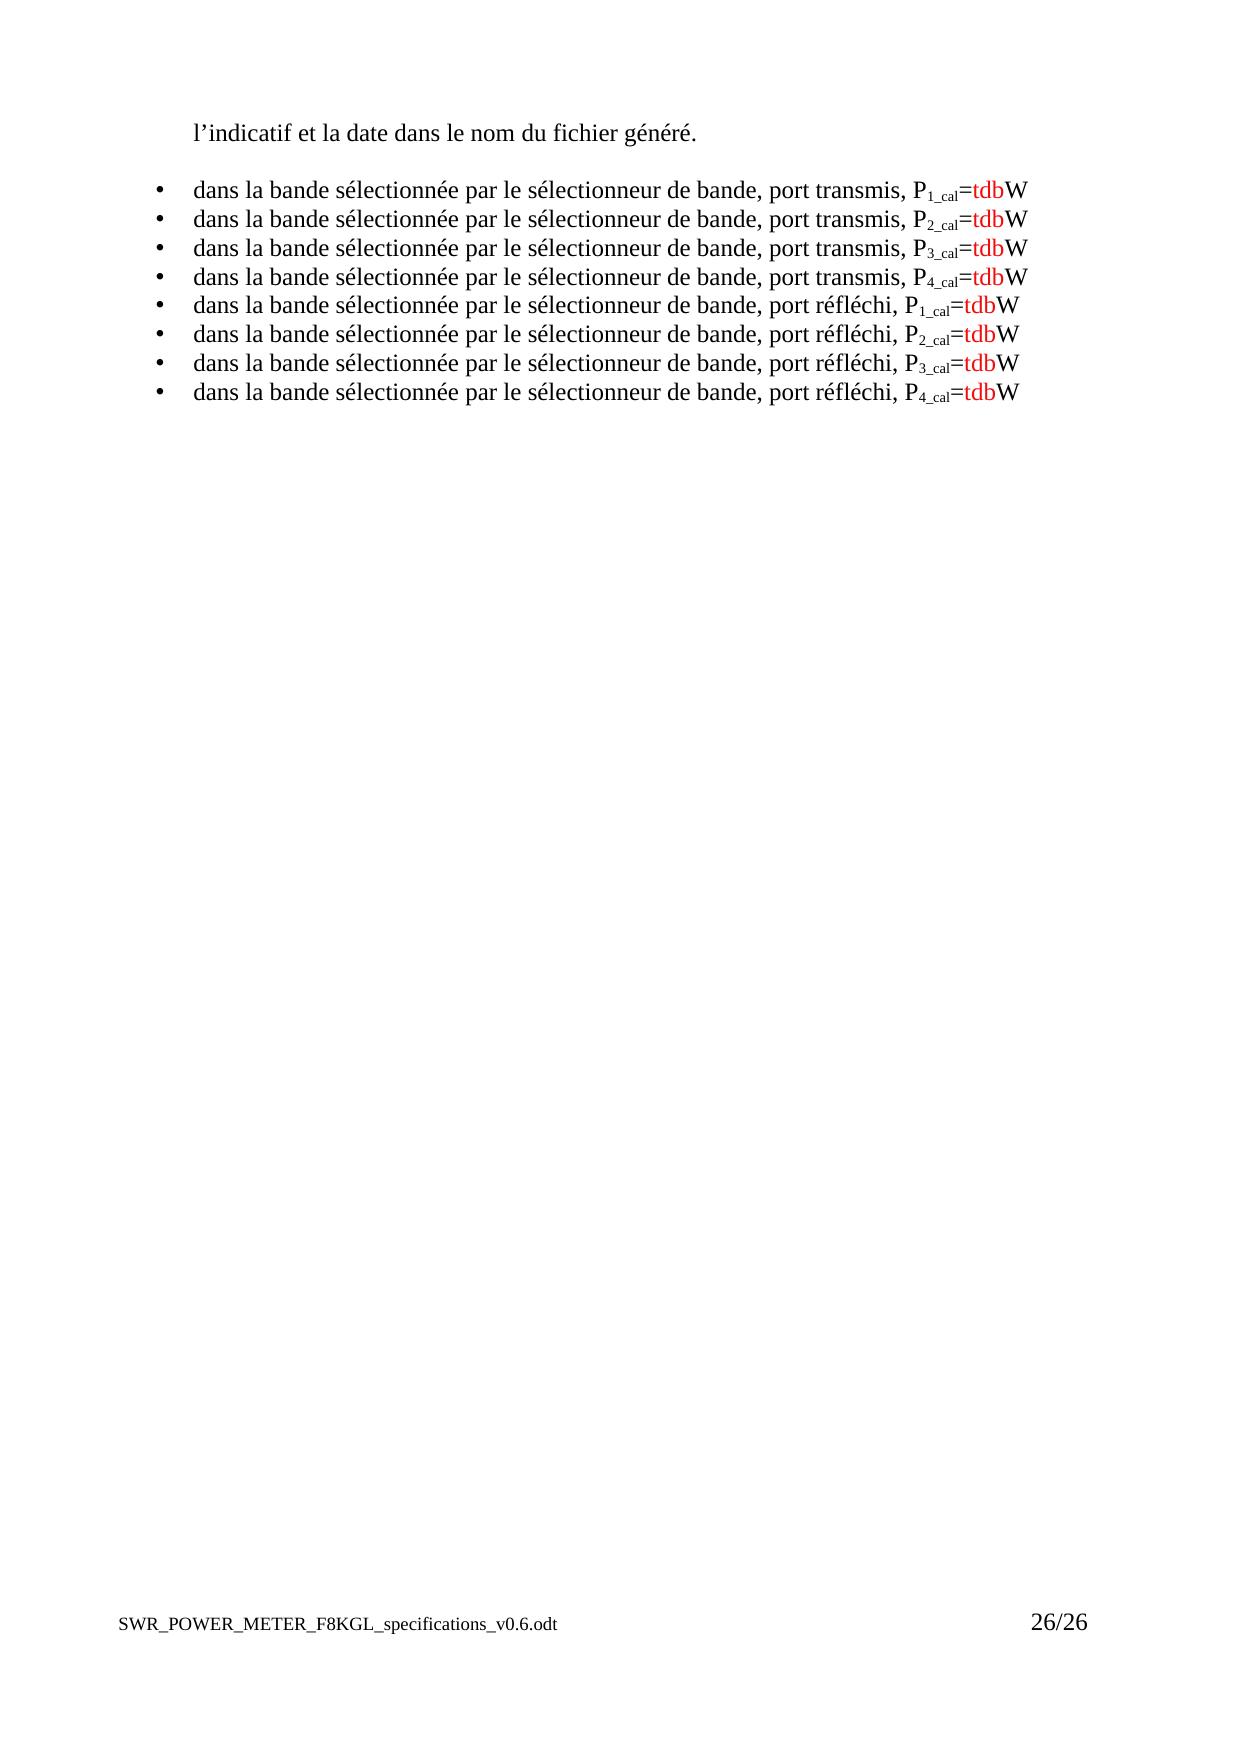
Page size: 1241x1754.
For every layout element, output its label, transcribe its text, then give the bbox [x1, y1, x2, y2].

list dans la bande sélectionnée par le sélectionneur de bande, port transmis, P3_cal=tdbW [156, 233, 1122, 262]
list dans la bande sélectionnée par le sélectionneur de bande, port réfléchi, P3_cal=tdbW [156, 348, 1122, 377]
list dans la bande sélectionnée par le sélectionneur de bande, port réfléchi, P1_cal=tdbW [156, 291, 1122, 319]
list l’indicatif et la date dans le nom du fichier généré. [156, 118, 1122, 147]
list dans la bande sélectionnée par le sélectionneur de bande, port transmis, P1_cal=tdbW [156, 176, 1122, 204]
list dans la bande sélectionnée par le sélectionneur de bande, port transmis, P4_cal=tdbW [156, 262, 1122, 291]
list dans la bande sélectionnée par le sélectionneur de bande, port réfléchi, P4_cal=tdbW [156, 377, 1122, 406]
list dans la bande sélectionnée par le sélectionneur de bande, port transmis, P2_cal=tdbW [156, 204, 1122, 233]
list dans la bande sélectionnée par le sélectionneur de bande, port réfléchi, P2_cal=tdbW [156, 319, 1122, 348]
